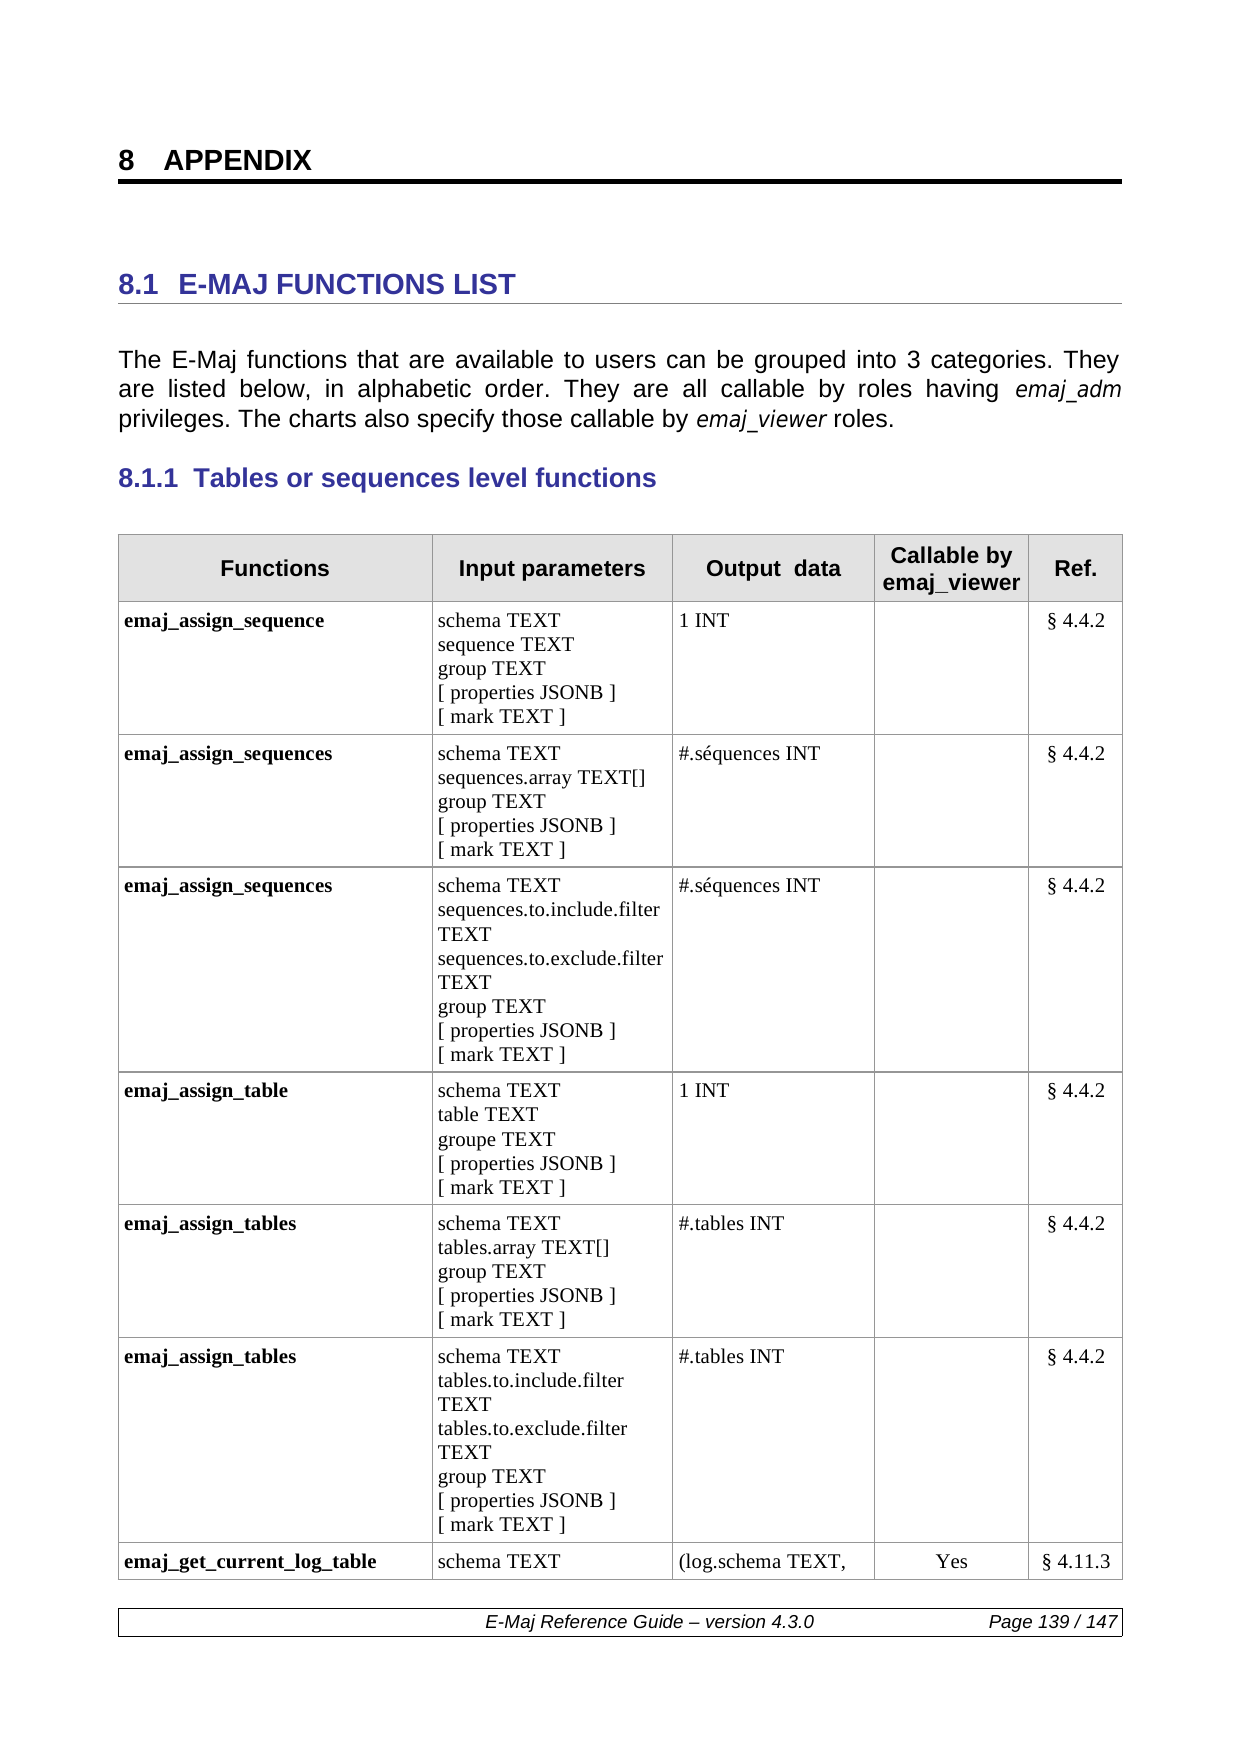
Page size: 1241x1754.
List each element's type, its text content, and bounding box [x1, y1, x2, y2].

table_cell [875, 1073, 1028, 1204]
table_cell schema TEXT sequences.array TEXT[] group TEXT [ properties JSONB ] [ mark TEXT ] [433, 735, 672, 866]
table_cell #.séquences INT [673, 735, 874, 866]
table_cell emaj_get_current_log_table [119, 1543, 432, 1579]
table_cell emaj_assign_tables [119, 1205, 432, 1337]
table_header Ref. [1029, 535, 1122, 601]
table_cell [875, 868, 1028, 1071]
table_cell #.tables INT [673, 1338, 874, 1542]
table_cell schema TEXT table TEXT groupe TEXT [ properties JSONB ] [ mark TEXT ] [433, 1073, 672, 1204]
table_cell § 4.4.2 [1029, 1205, 1122, 1337]
table_cell Yes [875, 1543, 1028, 1579]
text The E-Maj functions that are available to users can be grouped into 3 categories. They are listed below, in alphabetic order. They are all callable by roles having emaj_adm privileges. The charts also specify those callable by emaj_viewer roles. [118, 345, 1122, 432]
table_cell schema TEXT tables.to.include.filter TEXT tables.to.exclude.filter TEXT group TEXT [ properties JSONB ] [ mark TEXT ] [433, 1338, 672, 1542]
table_header Input parameters [433, 535, 672, 601]
table_cell emaj_assign_sequence [119, 602, 432, 734]
table_cell (log.schema TEXT, [673, 1543, 874, 1579]
subtitle Appendix [118, 143, 1122, 179]
table_cell schema TEXT tables.array TEXT[] group TEXT [ properties JSONB ] [ mark TEXT ] [433, 1205, 672, 1337]
table_cell § 4.4.2 [1029, 602, 1122, 734]
table_cell § 4.4.2 [1029, 735, 1122, 866]
table_cell #.tables INT [673, 1205, 874, 1337]
table_header Output data [673, 535, 874, 601]
table_cell emaj_assign_table [119, 1073, 432, 1204]
table_cell emaj_assign_tables [119, 1338, 432, 1542]
table_cell § 4.4.2 [1029, 868, 1122, 1071]
table_cell 1 INT [673, 602, 874, 734]
table_cell [875, 735, 1028, 866]
table_cell emaj_assign_sequences [119, 868, 432, 1071]
table_cell [875, 1205, 1028, 1337]
table_header Functions [119, 535, 432, 601]
table_cell § 4.11.3 [1029, 1543, 1122, 1579]
subtitle E-Maj functions list [118, 267, 1122, 303]
table_cell schema TEXT [433, 1543, 672, 1579]
table_cell [875, 602, 1028, 734]
table_cell schema TEXT sequences.to.include.filter TEXT sequences.to.exclude.filter TEXT group TEXT [ properties JSONB ] [ mark TEXT ] [433, 868, 672, 1071]
table_cell § 4.4.2 [1029, 1073, 1122, 1204]
table_cell § 4.4.2 [1029, 1338, 1122, 1542]
table_cell 1 INT [673, 1073, 874, 1204]
table_cell #.séquences INT [673, 868, 874, 1071]
table_header Callable by emaj_viewer [875, 535, 1028, 601]
subtitle Tables or sequences level functions [118, 462, 1122, 493]
table_cell [875, 1338, 1028, 1542]
table_cell schema TEXT sequence TEXT group TEXT [ properties JSONB ] [ mark TEXT ] [433, 602, 672, 734]
table_cell emaj_assign_sequences [119, 735, 432, 866]
